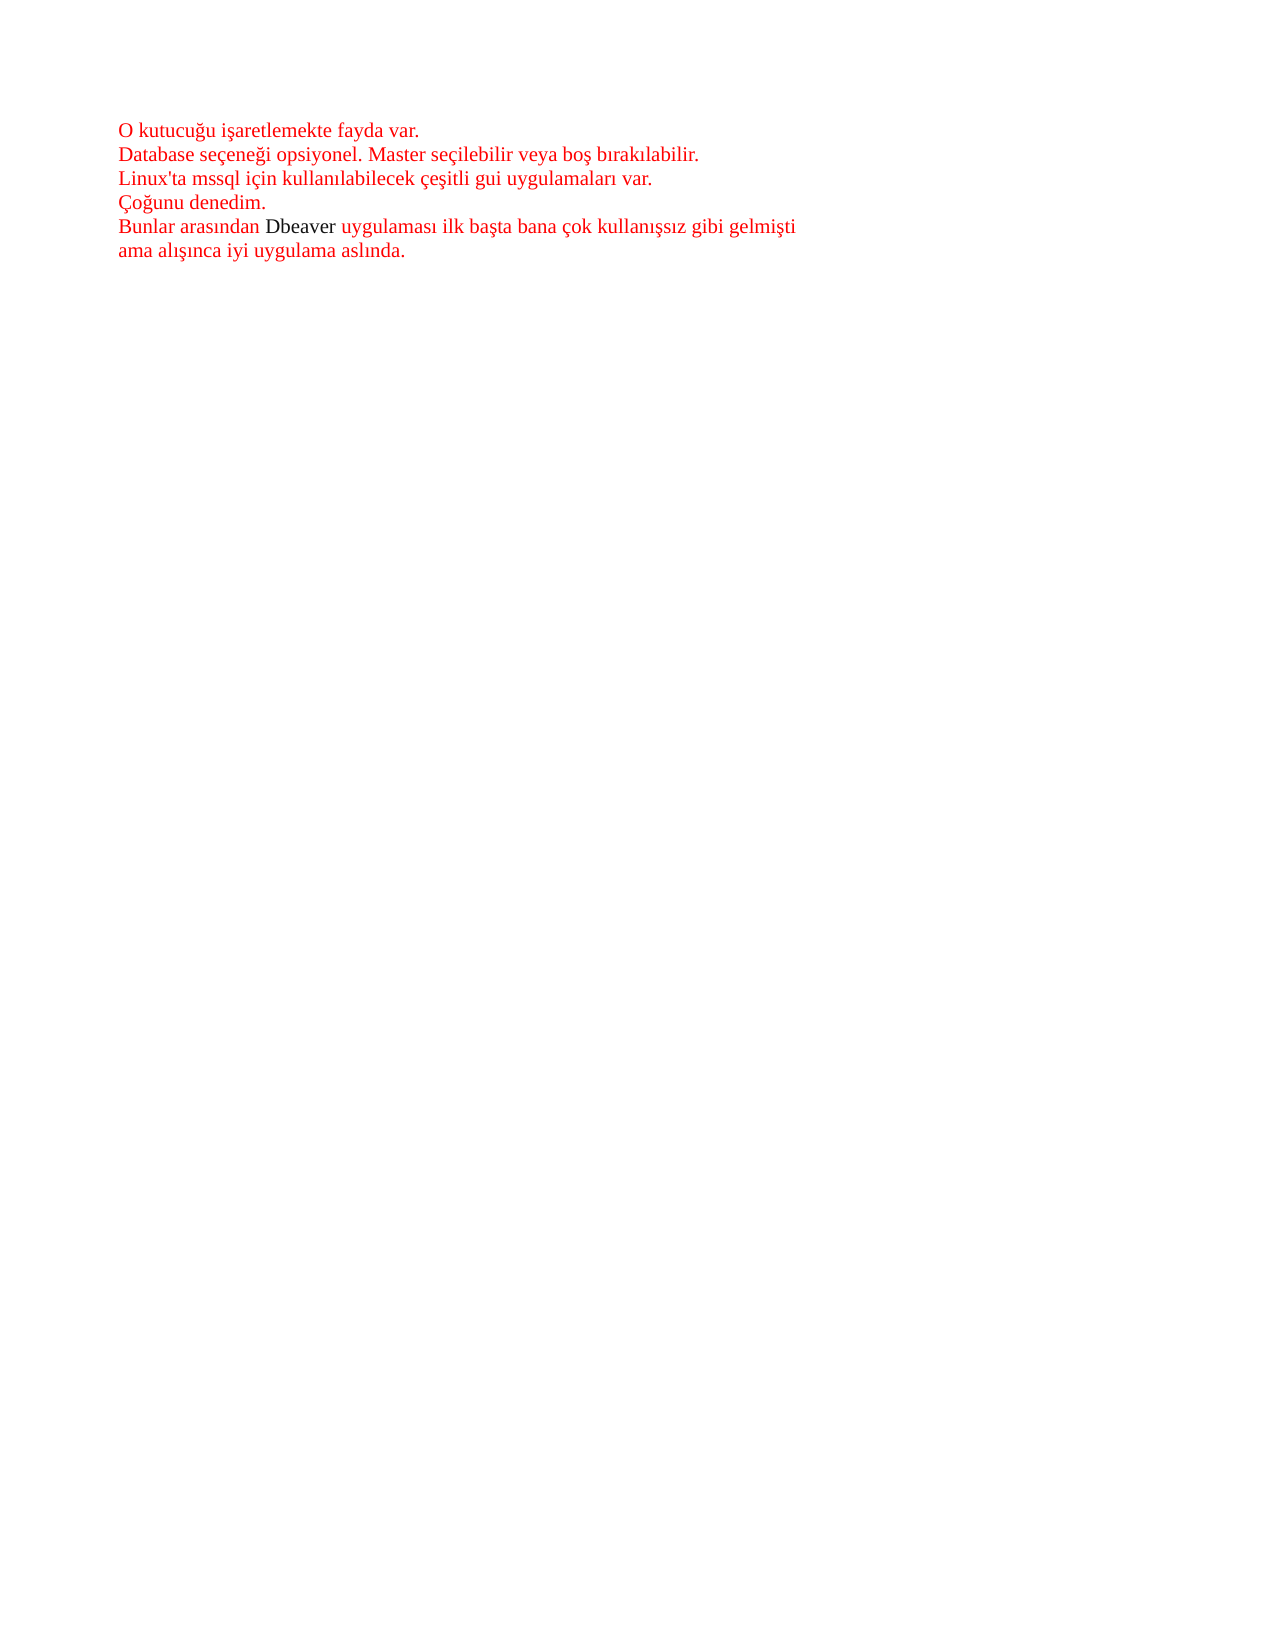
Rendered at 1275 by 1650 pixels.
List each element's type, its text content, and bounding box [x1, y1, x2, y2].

text Linux'ta mssql için kullanılabilecek çeşitli gui uygulamaları var. [118, 166, 1157, 190]
text O kutucuğu işaretlemekte fayda var. [118, 118, 1157, 142]
text Bunlar arasından Dbeaver uygulaması ilk başta bana çok kullanışsız gibi gelmişti [118, 214, 1157, 238]
text Database seçeneği opsiyonel. Master seçilebilir veya boş bırakılabilir. [118, 142, 1157, 166]
text ama alışınca iyi uygulama aslında. [118, 238, 1157, 262]
text Çoğunu denedim. [118, 190, 1157, 214]
